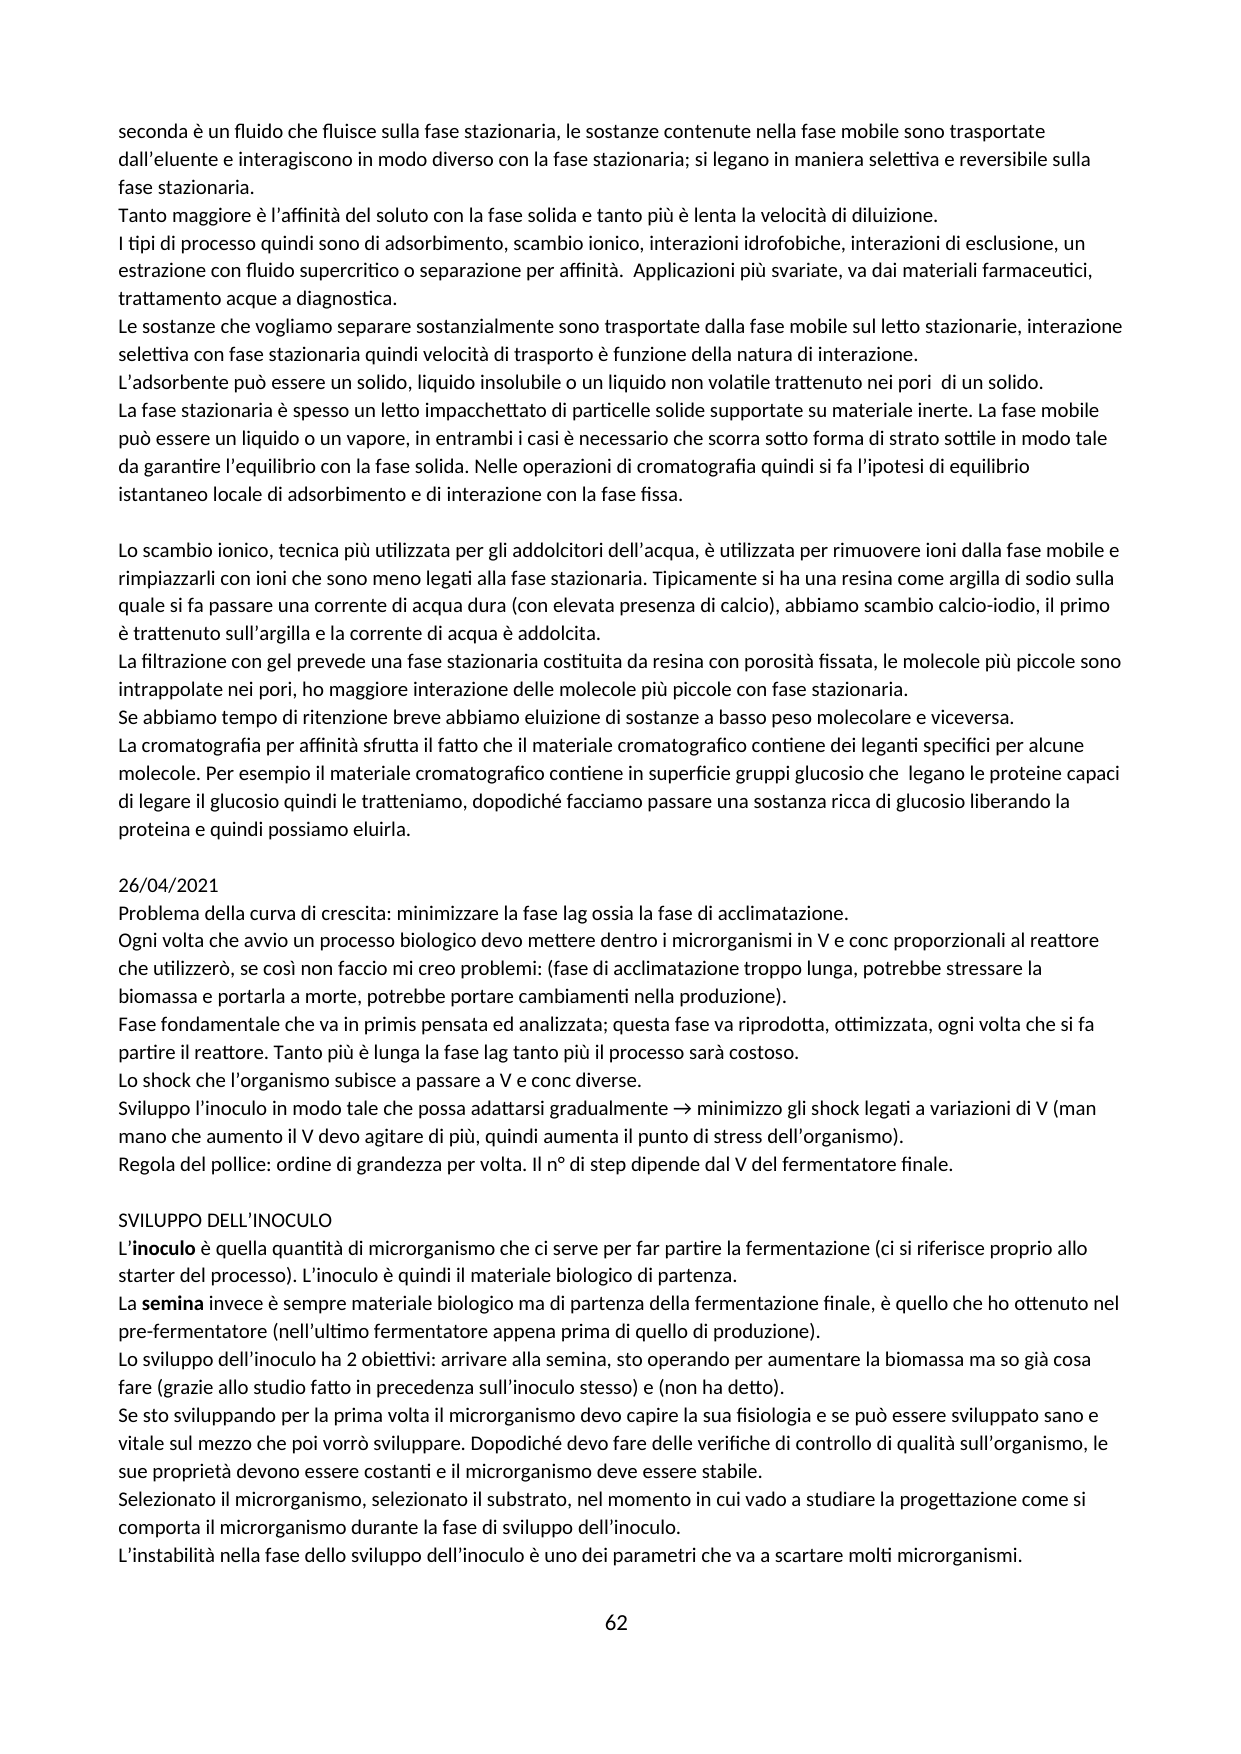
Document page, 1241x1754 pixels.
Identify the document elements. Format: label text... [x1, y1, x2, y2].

text seconda è un fluido che fluisce sulla fase stazionaria, le sostanze contenute nella fase mobile sono trasportate dall’eluente e interagiscono in modo diverso con la fase stazionaria; si legano in maniera selettiva e reversibile sulla fase stazionaria. [118, 118, 1124, 199]
text Tanto maggiore è l’affinità del soluto con la fase solida e tanto più è lenta la velocità di diluizione. I tipi di processo quindi sono di adsorbimento, scambio ionico, interazioni idrofobiche, interazioni di esclusione, un estrazione con fluido supercritico o separazione per affinità. Applicazioni più svariate, va dai materiali farmaceutici, trattamento acque a diagnostica. Le sostanze che vogliamo separare sostanzialmente sono trasportate dalla fase mobile sul letto stazionarie, interazione selettiva con fase stazionaria quindi velocità di trasporto è funzione della natura di interazione. L’adsorbente può essere un solido, liquido insolubile o un liquido non volatile trattenuto nei pori di un solido. La fase stazionaria è spesso un letto impacchettato di particelle solide supportate su materiale inerte. La fase mobile può essere un liquido o un vapore, in entrambi i casi è necessario che scorra sotto forma di strato sottile in modo tale da garantire l’equilibrio con la fase solida. Nelle operazioni di cromatografia quindi si fa l’ipotesi di equilibrio istantaneo locale di adsorbimento e di interazione con la fase fissa. Lo scambio ionico, tecnica più utilizzata per gli addolcitori dell’acqua, è utilizzata per rimuovere ioni dalla fase mobile e rimpiazzarli con ioni che sono meno legati alla fase stazionaria. Tipicamente si ha una resina come argilla di sodio sulla quale si fa passare una corrente di acqua dura (con elevata presenza di calcio), abbiamo scambio calcio-iodio, il primo è trattenuto sull’argilla e la corrente di acqua è addolcita. La filtrazione con gel prevede una fase stazionaria costituita da resina con porosità fissata, le molecole più piccole sono intrappolate nei pori, ho maggiore interazione delle molecole più piccole con fase stazionaria. Se abbiamo tempo di ritenzione breve abbiamo eluizione di sostanze a basso peso molecolare e viceversa. La cromatografia per affinità sfrutta il fatto che il materiale cromatografico contiene dei leganti specifici per alcune molecole. Per esempio il materiale cromatografico contiene in superficie gruppi glucosio che legano le proteine capaci di legare il glucosio quindi le tratteniamo, dopodiché facciamo passare una sostanza ricca di glucosio liberando la proteina e quindi possiamo eluirla. 26/04/2021 Problema della curva di crescita: minimizzare la fase lag ossia la fase di acclimatazione. Ogni volta che avvio un processo biologico devo mettere dentro i microrganismi in V e conc proporzionali al reattore che utilizzerò, se così non faccio mi creo problemi: (fase di acclimatazione troppo lunga, potrebbe stressare la biomassa e portarla a morte, potrebbe portare cambiamenti nella produzione). Fase fondamentale che va in primis pensata ed analizzata; questa fase va riprodotta, ottimizzata, ogni volta che si fa partire il reattore. Tanto più è lunga la fase lag tanto più il processo sarà costoso. Lo shock che l’organismo subisce a passare a V e conc diverse. Sviluppo l’inoculo in modo tale che possa adattarsi gradualmente → minimizzo gli shock legati a variazioni di V (man mano che aumento il V devo agitare di più, quindi aumenta il punto di stress dell’organismo). Regola del pollice: ordine di grandezza per volta. Il n° di step dipende dal V del fermentatore finale. SVILUPPO DELL’INOCULO L’inoculo è quella quantità di microrganismo che ci serve per far partire la fermentazione (ci si riferisce proprio allo starter del processo). L’inoculo è quindi il materiale biologico di partenza. La semina invece è sempre materiale biologico ma di partenza della fermentazione finale, è quello che ho ottenuto nel pre-fermentatore (nell’ultimo fermentatore appena prima di quello di produzione). Lo sviluppo dell’inoculo ha 2 obiettivi: arrivare alla semina, sto operando per aumentare la biomassa ma so già cosa fare (grazie allo studio fatto in precedenza sull’inoculo stesso) e (non ha detto). Se sto sviluppando per la prima volta il microrganismo devo capire la sua fisiologia e se può essere sviluppato sano e vitale sul mezzo che poi vorrò sviluppare. Dopodiché devo fare delle verifiche di controllo di qualità sull’organismo, le sue proprietà devono essere costanti e il microrganismo deve essere stabile. Selezionato il microrganismo, selezionato il substrato, nel momento in cui vado a studiare la progettazione come si comporta il microrganismo durante la fase di sviluppo dell’inoculo. L’instabilità nella fase dello sviluppo dell’inoculo è uno dei parametri che va a scartare molti microrganismi. [118, 202, 1124, 1567]
